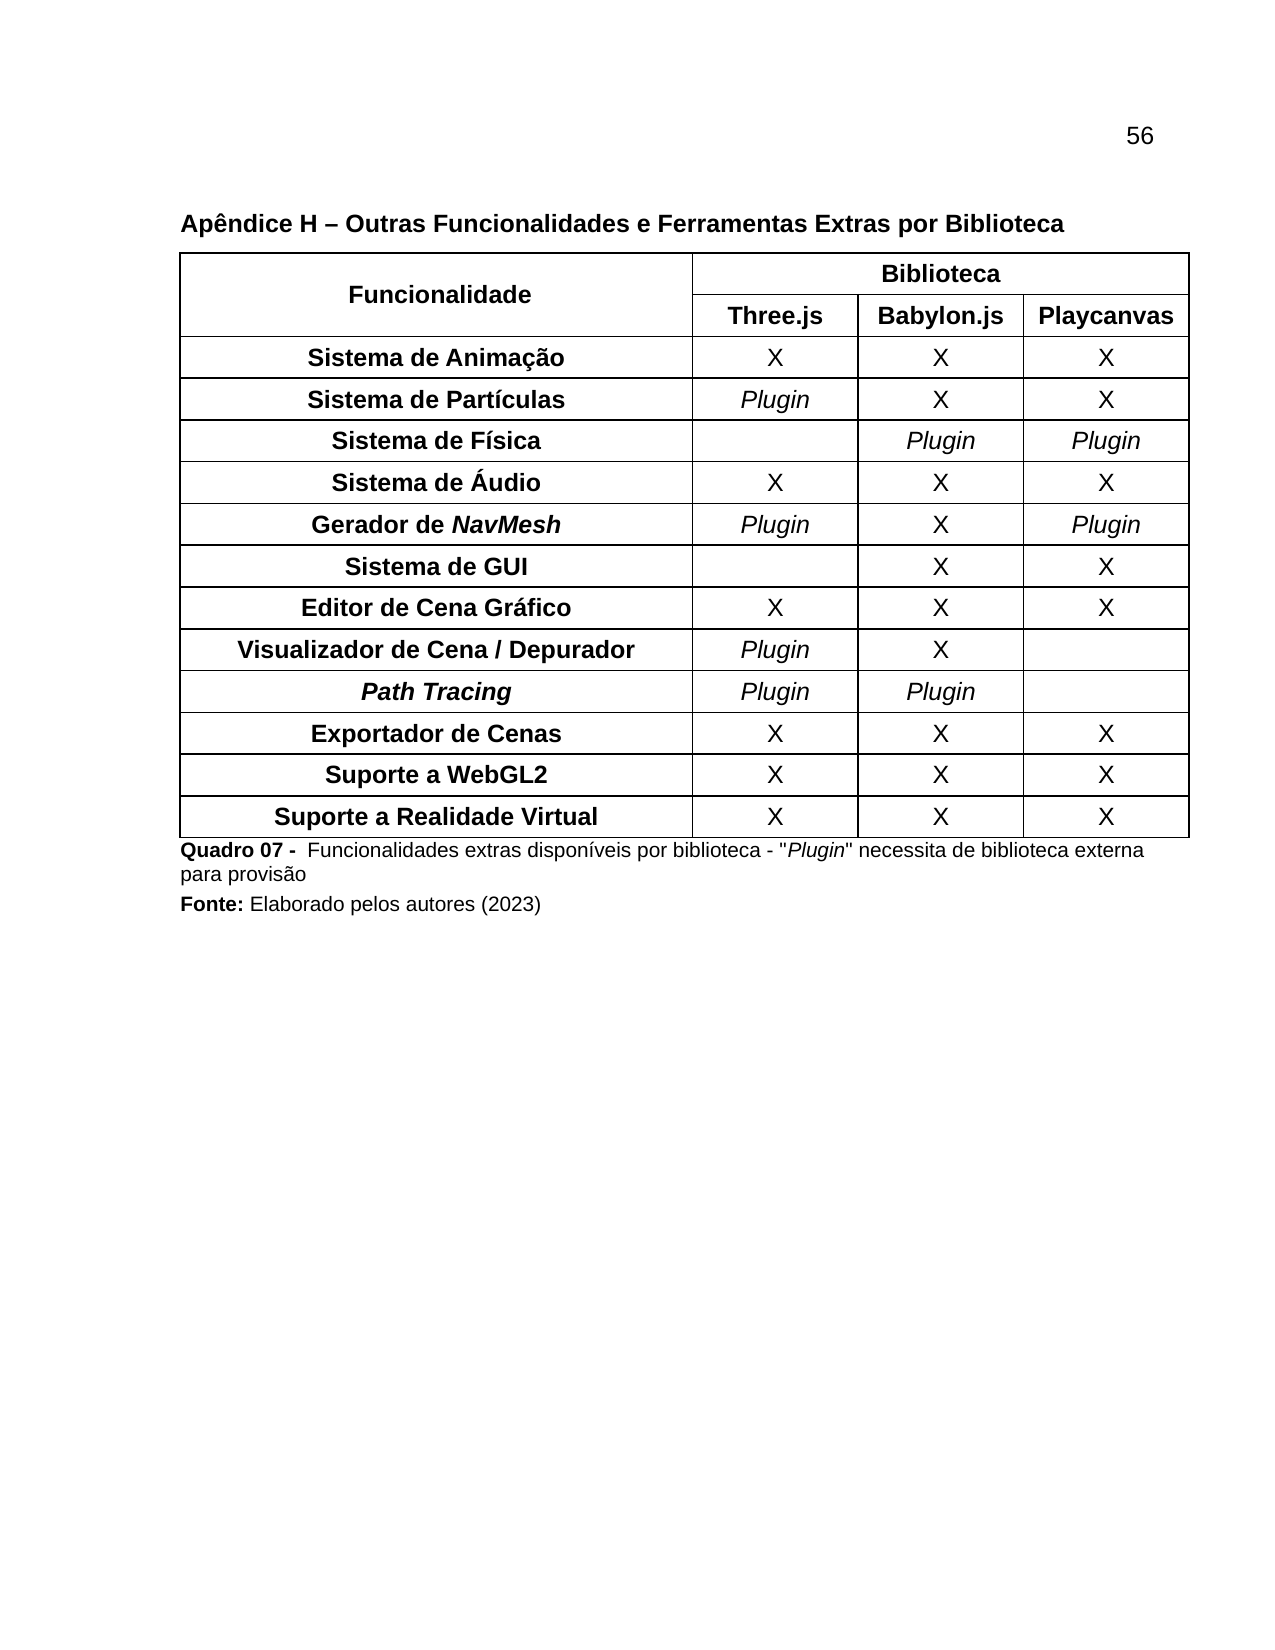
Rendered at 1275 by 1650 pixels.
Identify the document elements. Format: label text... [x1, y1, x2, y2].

table_cell Visualizador de Cena / Depurador [181, 630, 692, 670]
table_cell X [859, 379, 1023, 419]
table_cell Plugin [859, 671, 1023, 711]
table_cell X [1024, 797, 1188, 837]
table_cell X [693, 755, 857, 795]
table_cell X [859, 630, 1023, 670]
table_cell Gerador de NavMesh [181, 504, 692, 544]
table_cell X [693, 462, 857, 503]
table_cell Plugin [859, 421, 1023, 461]
table_cell [693, 421, 857, 461]
table_cell X [859, 797, 1023, 837]
table_cell X [1024, 462, 1188, 503]
table_cell X [859, 504, 1023, 544]
table_cell [1024, 630, 1188, 670]
table_cell X [693, 337, 857, 377]
table_cell X [859, 546, 1023, 586]
table_cell X [859, 755, 1023, 795]
table_cell Plugin [1024, 504, 1188, 544]
table_cell X [1024, 546, 1188, 586]
table_cell [693, 546, 857, 586]
table_cell X [1024, 379, 1188, 419]
table_cell X [693, 797, 857, 837]
table_cell Sistema de Animação [181, 337, 692, 377]
table_cell Babylon.js [859, 295, 1023, 336]
table_cell X [859, 337, 1023, 377]
table_cell Sistema de Partículas [181, 379, 692, 419]
table_cell Path Tracing [181, 671, 692, 711]
table_cell Sistema de GUI [181, 546, 692, 586]
table_cell X [1024, 337, 1188, 377]
table_header Funcionalidade [181, 254, 692, 336]
table_cell Plugin [693, 630, 857, 670]
text Quadro 07 - Funcionalidades extras disponíveis por biblioteca - "Plugin" necessita de biblioteca externa para provisão [180, 838, 1154, 886]
table_cell X [1024, 755, 1188, 795]
table_cell Plugin [693, 671, 857, 711]
table_cell Sistema de Física [181, 421, 692, 461]
table_cell X [859, 713, 1023, 753]
table_cell Exportador de Cenas [181, 713, 692, 753]
text Fonte: Elaborado pelos autores (2023) [180, 892, 1154, 916]
table_cell Sistema de Áudio [181, 462, 692, 503]
table_cell Plugin [693, 504, 857, 544]
table_cell X [1024, 588, 1188, 628]
table_cell X [859, 462, 1023, 503]
table_cell X [1024, 713, 1188, 753]
table_header Biblioteca [693, 254, 1188, 294]
table_cell Editor de Cena Gráfico [181, 588, 692, 628]
table_cell X [693, 588, 857, 628]
table_cell Plugin [1024, 421, 1188, 461]
table_cell Plugin [693, 379, 857, 419]
table_cell Playcanvas [1024, 295, 1188, 336]
table_cell X [859, 588, 1023, 628]
subtitle Apêndice H – Outras Funcionalidades e Ferramentas Extras por Biblioteca [180, 209, 1154, 238]
table_cell [1024, 671, 1188, 711]
table_cell Three.js [693, 295, 857, 336]
table_cell Suporte a WebGL2 [181, 755, 692, 795]
table_cell Suporte a Realidade Virtual [181, 797, 692, 837]
table_cell X [693, 713, 857, 753]
